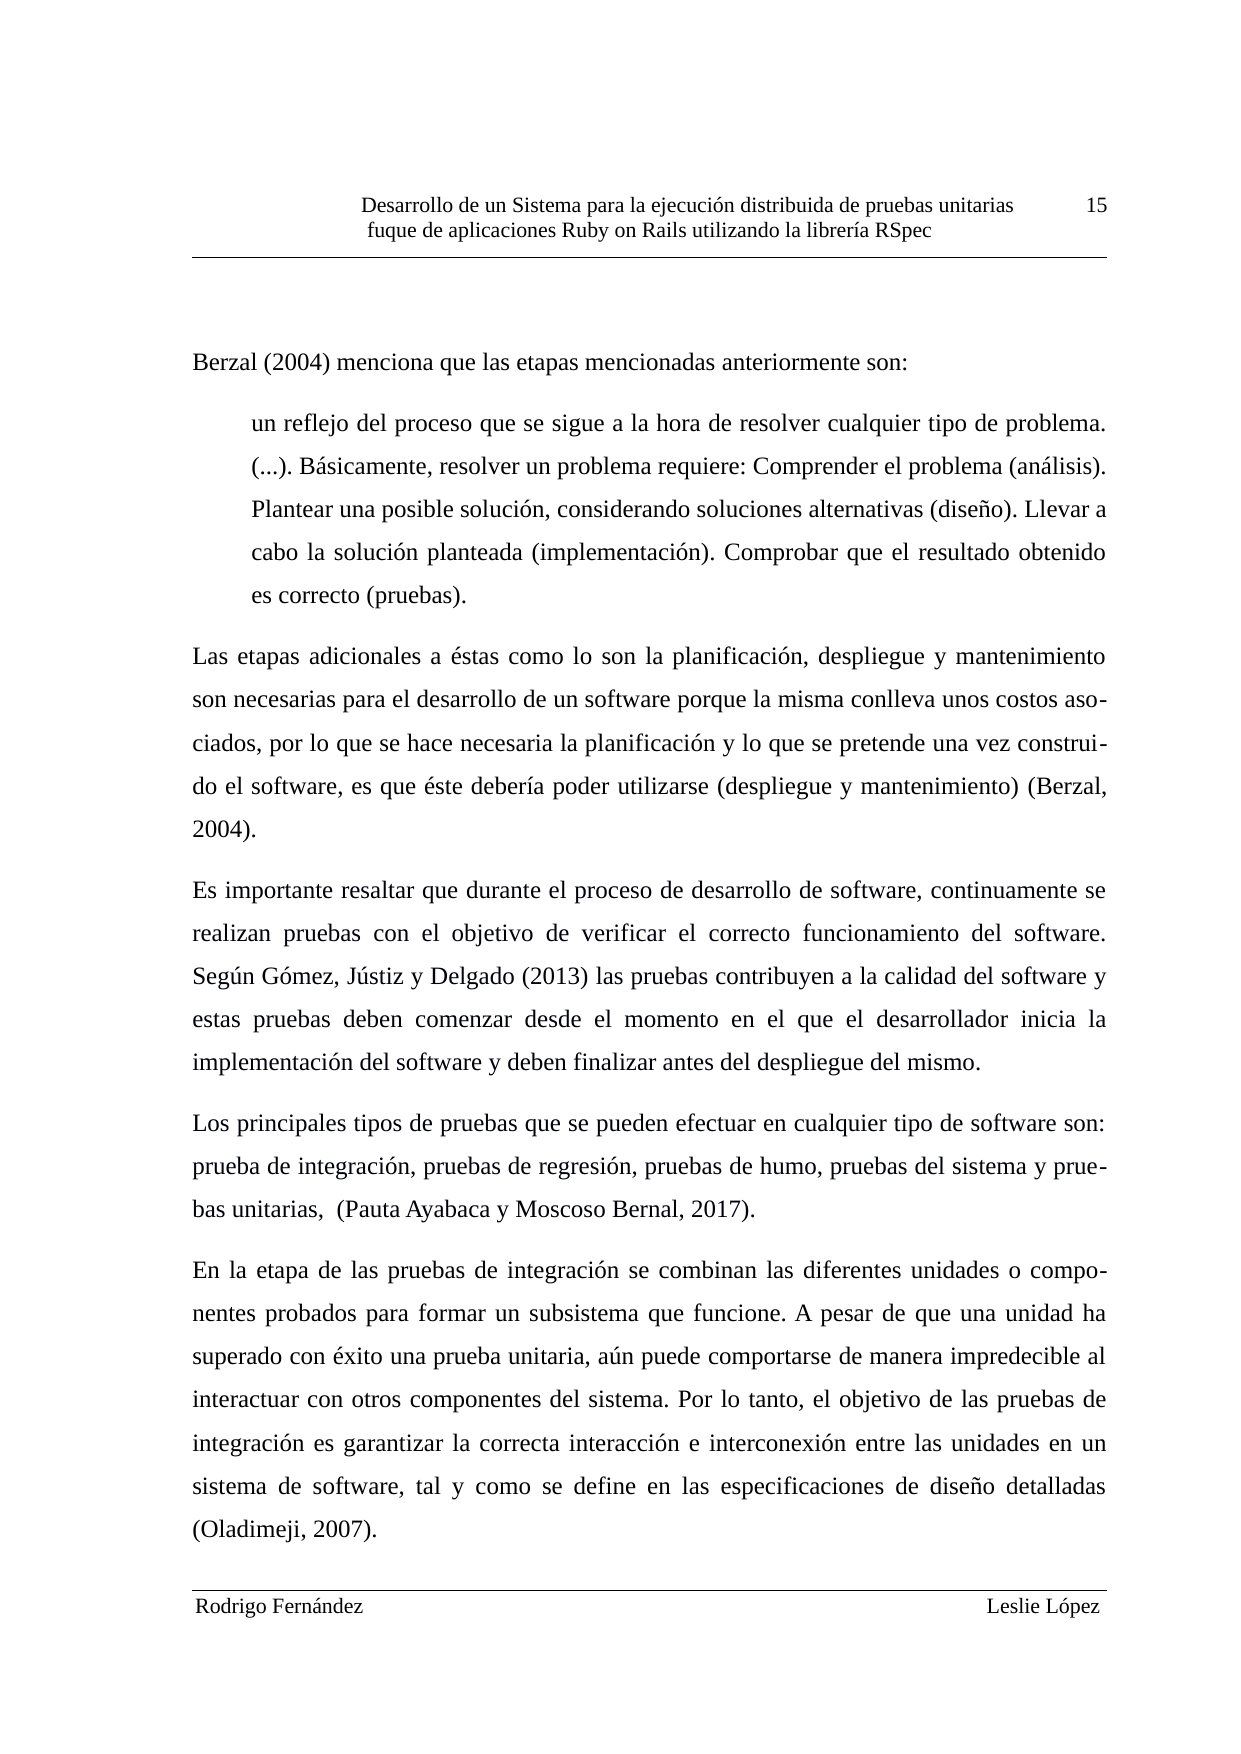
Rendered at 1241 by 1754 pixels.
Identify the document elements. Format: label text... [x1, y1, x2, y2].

text En la etapa de las pruebas de integración se combinan las diferentes unidades o compo­nentes probados para formar un subsistema que funcione. A pesar de que una unidad ha superado con éxito una prueba unitaria, aún puede comportarse de manera impredecible al interactuar con otros componentes del sistema. Por lo tanto, el objetivo de las pruebas de integración es garantizar la correcta interacción e interconexión entre las unidades en un sistema de software, tal y como se define en las especificaciones de diseño detalladas (Oladimeji, 2007).⁠ [192, 1255, 1107, 1543]
text Es importante resaltar que durante el proceso de desarrollo de software, continuamente se realizan pruebas con el objetivo de verificar el correcto funcionamiento del software. Según Gómez, Jústiz y Delgado (2013)⁠ las pruebas contribuyen a la calidad del software y estas pruebas deben comenzar desde el momento en el que el desarrollador inicia la implementación del software y deben finalizar antes del despliegue del mismo. [192, 875, 1107, 1076]
text Las etapas adicionales a éstas como lo son la planificación, despliegue y mantenimiento son necesarias para el desarrollo de un software porque la misma conlleva unos costos aso­ciados, por lo que se hace necesaria la planificación y lo que se pretende una vez construi­do el software, es que éste debería poder utilizarse (despliegue y mantenimiento) (Berzal, 2004)⁠. [192, 641, 1107, 843]
text Los principales tipos de pruebas que se pueden efectuar en cualquier tipo de software son: prueba de integración, pruebas de regresión, pruebas de humo, pruebas del sistema y prue­bas unitarias, (Pauta Ayabaca y Moscoso Bernal, 2017)⁠. [192, 1108, 1107, 1223]
text un reflejo del proceso que se sigue a la hora de resolver cualquier tipo de problema. (...). Básicamente, resolver un problema requiere: Comprender el problema (análisis). Plantear una posible solución, considerando soluciones alternativas (diseño). Llevar a cabo la solución planteada (implementación). Comprobar que el resultado obtenido es correcto (pruebas). [251, 408, 1107, 609]
text Berzal (2004)⁠ menciona que las etapas mencionadas anteriormente son: [192, 347, 1107, 376]
